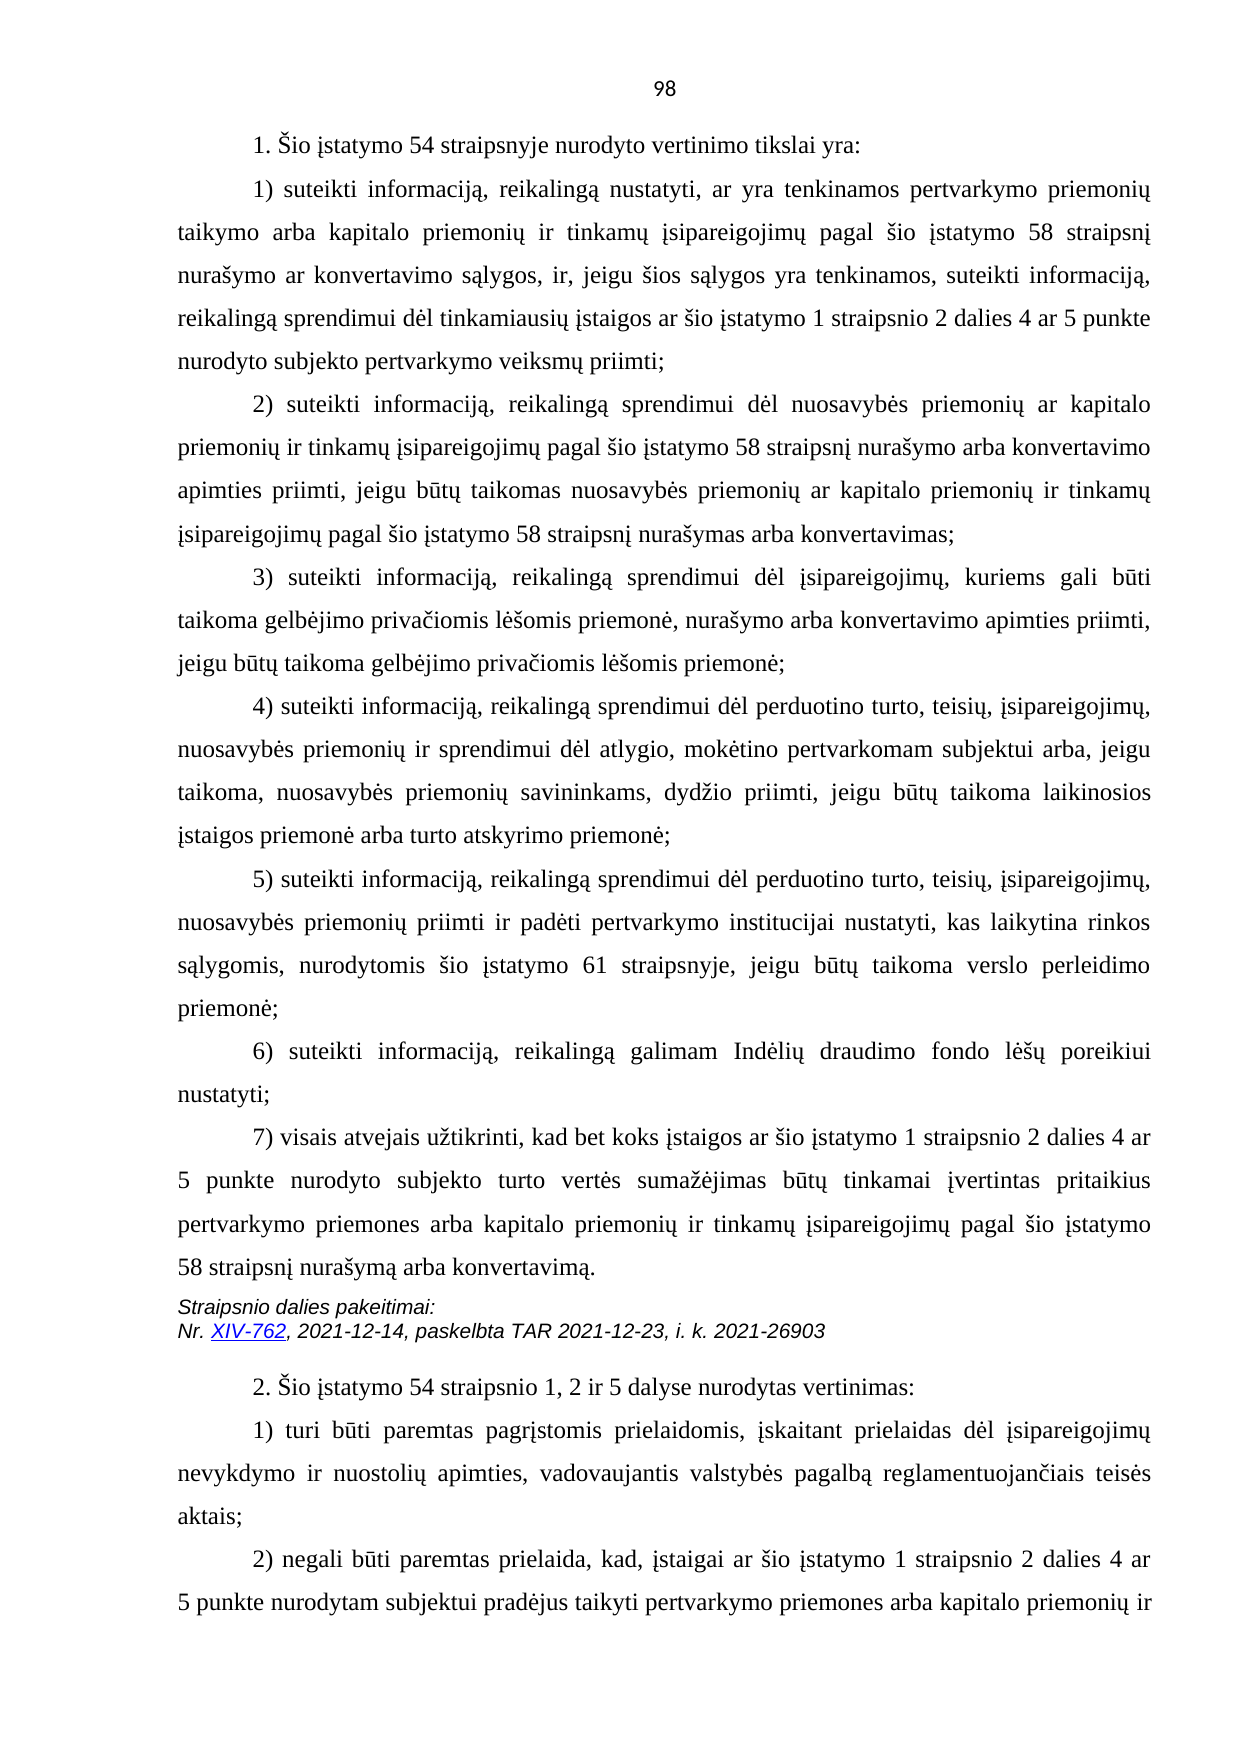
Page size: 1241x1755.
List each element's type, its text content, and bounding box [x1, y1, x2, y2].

text 1. Šio įstatymo 54 straipsnyje nurodyto vertinimo tikslai yra: [177, 131, 1152, 159]
text 6) suteikti informaciją, reikalingą galimam Indėlių draudimo fondo lėšų poreikiui nustatyti; [177, 1036, 1152, 1108]
text 2) suteikti informaciją, reikalingą sprendimui dėl nuosavybės priemonių ar kapitalo priemonių ir tinkamų įsipareigojimų pagal šio įstatymo 58 straipsnį nurašymo arba konvertavimo apimties priimti, jeigu būtų taikomas nuosavybės priemonių ar kapitalo priemonių ir tinkamų įsipareigojimų pagal šio įstatymo 58 straipsnį nurašymas arba konvertavimas; [177, 389, 1152, 547]
text 2) negali būti paremtas prielaida, kad, įstaigai ar šio įstatymo 1 straipsnio 2 dalies 4 ar 5 punkte nurodytam subjektui pradėjus taikyti pertvarkymo priemones arba kapitalo priemonių ir [177, 1544, 1152, 1616]
text 1) suteikti informaciją, reikalingą nustatyti, ar yra tenkinamos pertvarkymo priemonių taikymo arba kapitalo priemonių ir tinkamų įsipareigojimų pagal šio įstatymo 58 straipsnį nurašymo ar konvertavimo sąlygos, ir, jeigu šios sąlygos yra tenkinamos, suteikti informaciją, reikalingą sprendimui dėl tinkamiausių įstaigos ar šio įstatymo 1 straipsnio 2 dalies 4 ar 5 punkte nurodyto subjekto pertvarkymo veiksmų priimti; [177, 174, 1152, 375]
text Straipsnio dalies pakeitimai: [177, 1295, 1152, 1319]
text 5) suteikti informaciją, reikalingą sprendimui dėl perduotino turto, teisių, įsipareigojimų, nuosavybės priemonių priimti ir padėti pertvarkymo institucijai nustatyti, kas laikytina rinkos sąlygomis, nurodytomis šio įstatymo 61 straipsnyje, jeigu būtų taikoma verslo perleidimo priemonė; [177, 864, 1152, 1022]
text 2. Šio įstatymo 54 straipsnio 1, 2 ir 5 dalyse nurodytas vertinimas: [177, 1372, 1152, 1400]
text 7) visais atvejais užtikrinti, kad bet koks įstaigos ar šio įstatymo 1 straipsnio 2 dalies 4 ar 5 punkte nurodyto subjekto turto vertės sumažėjimas būtų tinkamai įvertintas pritaikius pertvarkymo priemones arba kapitalo priemonių ir tinkamų įsipareigojimų pagal šio įstatymo 58 straipsnį nurašymą arba konvertavimą. [177, 1122, 1152, 1281]
text 4) suteikti informaciją, reikalingą sprendimui dėl perduotino turto, teisių, įsipareigojimų, nuosavybės priemonių ir sprendimui dėl atlygio, mokėtino pertvarkomam subjektui arba, jeigu taikoma, nuosavybės priemonių savininkams, dydžio priimti, jeigu būtų taikoma laikinosios įstaigos priemonė arba turto atskyrimo priemonė; [177, 691, 1152, 849]
text Nr. XIV-762, 2021-12-14, paskelbta TAR 2021-12-23, i. k. 2021-26903 [177, 1319, 1152, 1343]
text 3) suteikti informaciją, reikalingą sprendimui dėl įsipareigojimų, kuriems gali būti taikoma gelbėjimo privačiomis lėšomis priemonė, nurašymo arba konvertavimo apimties priimti, jeigu būtų taikoma gelbėjimo privačiomis lėšomis priemonė; [177, 562, 1152, 677]
text 1) turi būti paremtas pagrįstomis prielaidomis, įskaitant prielaidas dėl įsipareigojimų nevykdymo ir nuostolių apimties, vadovaujantis valstybės pagalbą reglamentuojančiais teisės aktais; [177, 1415, 1152, 1530]
